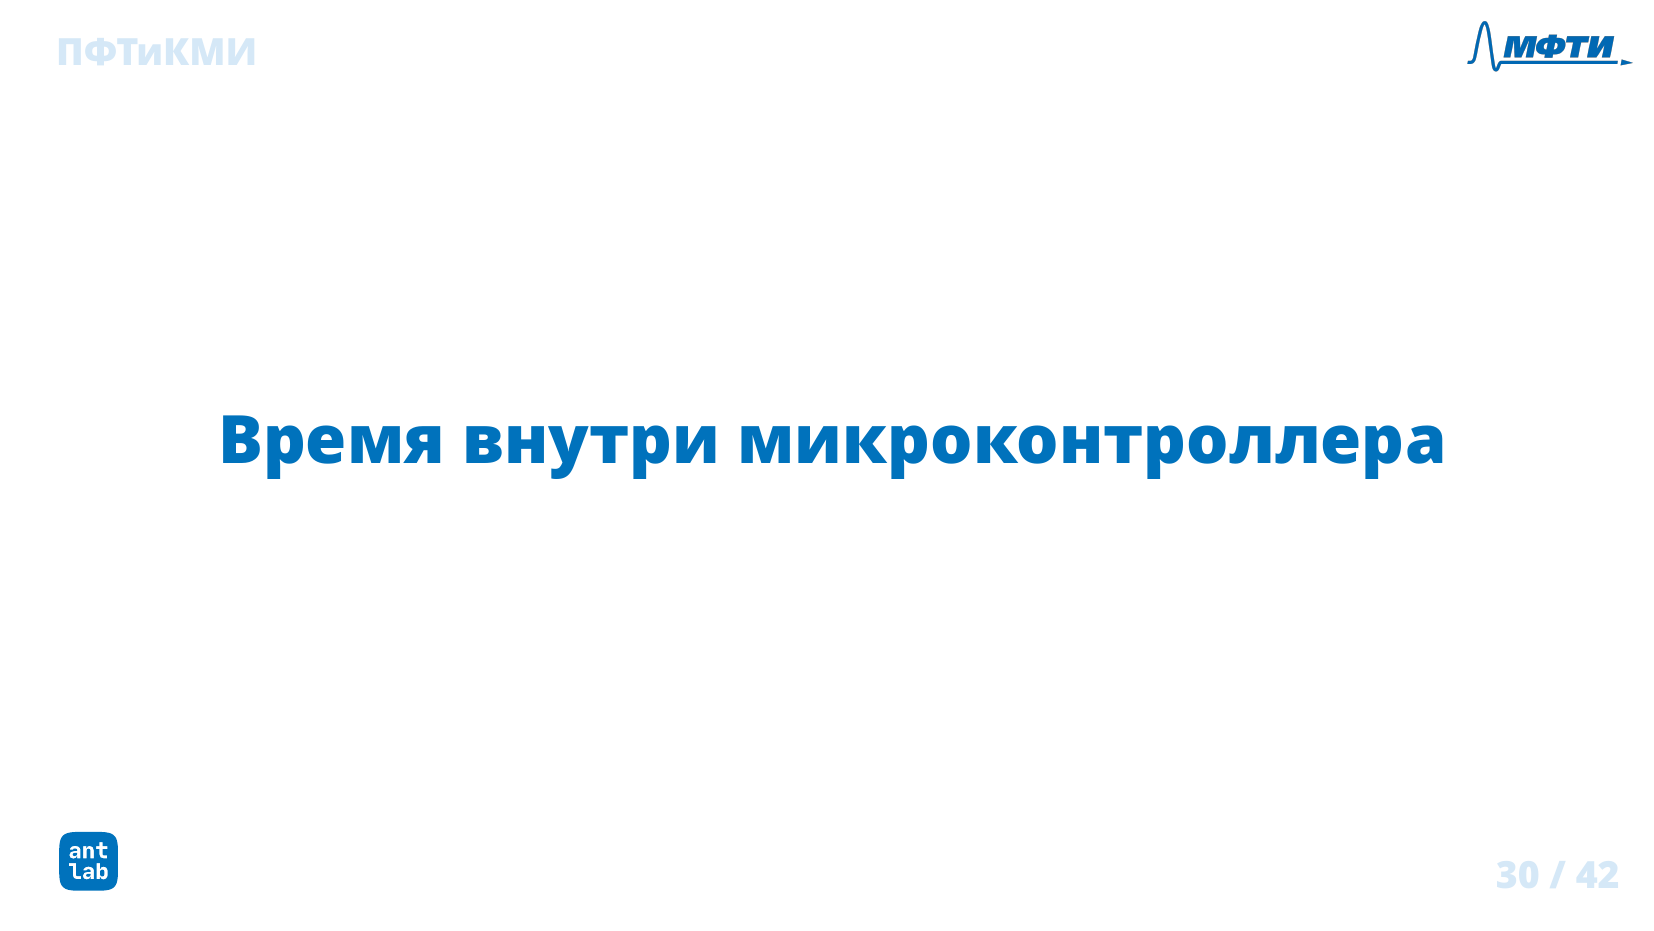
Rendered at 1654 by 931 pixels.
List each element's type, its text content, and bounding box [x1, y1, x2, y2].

picture [1446, 0, 1654, 93]
title Время внутри микроконтроллера [88, 359, 1577, 515]
